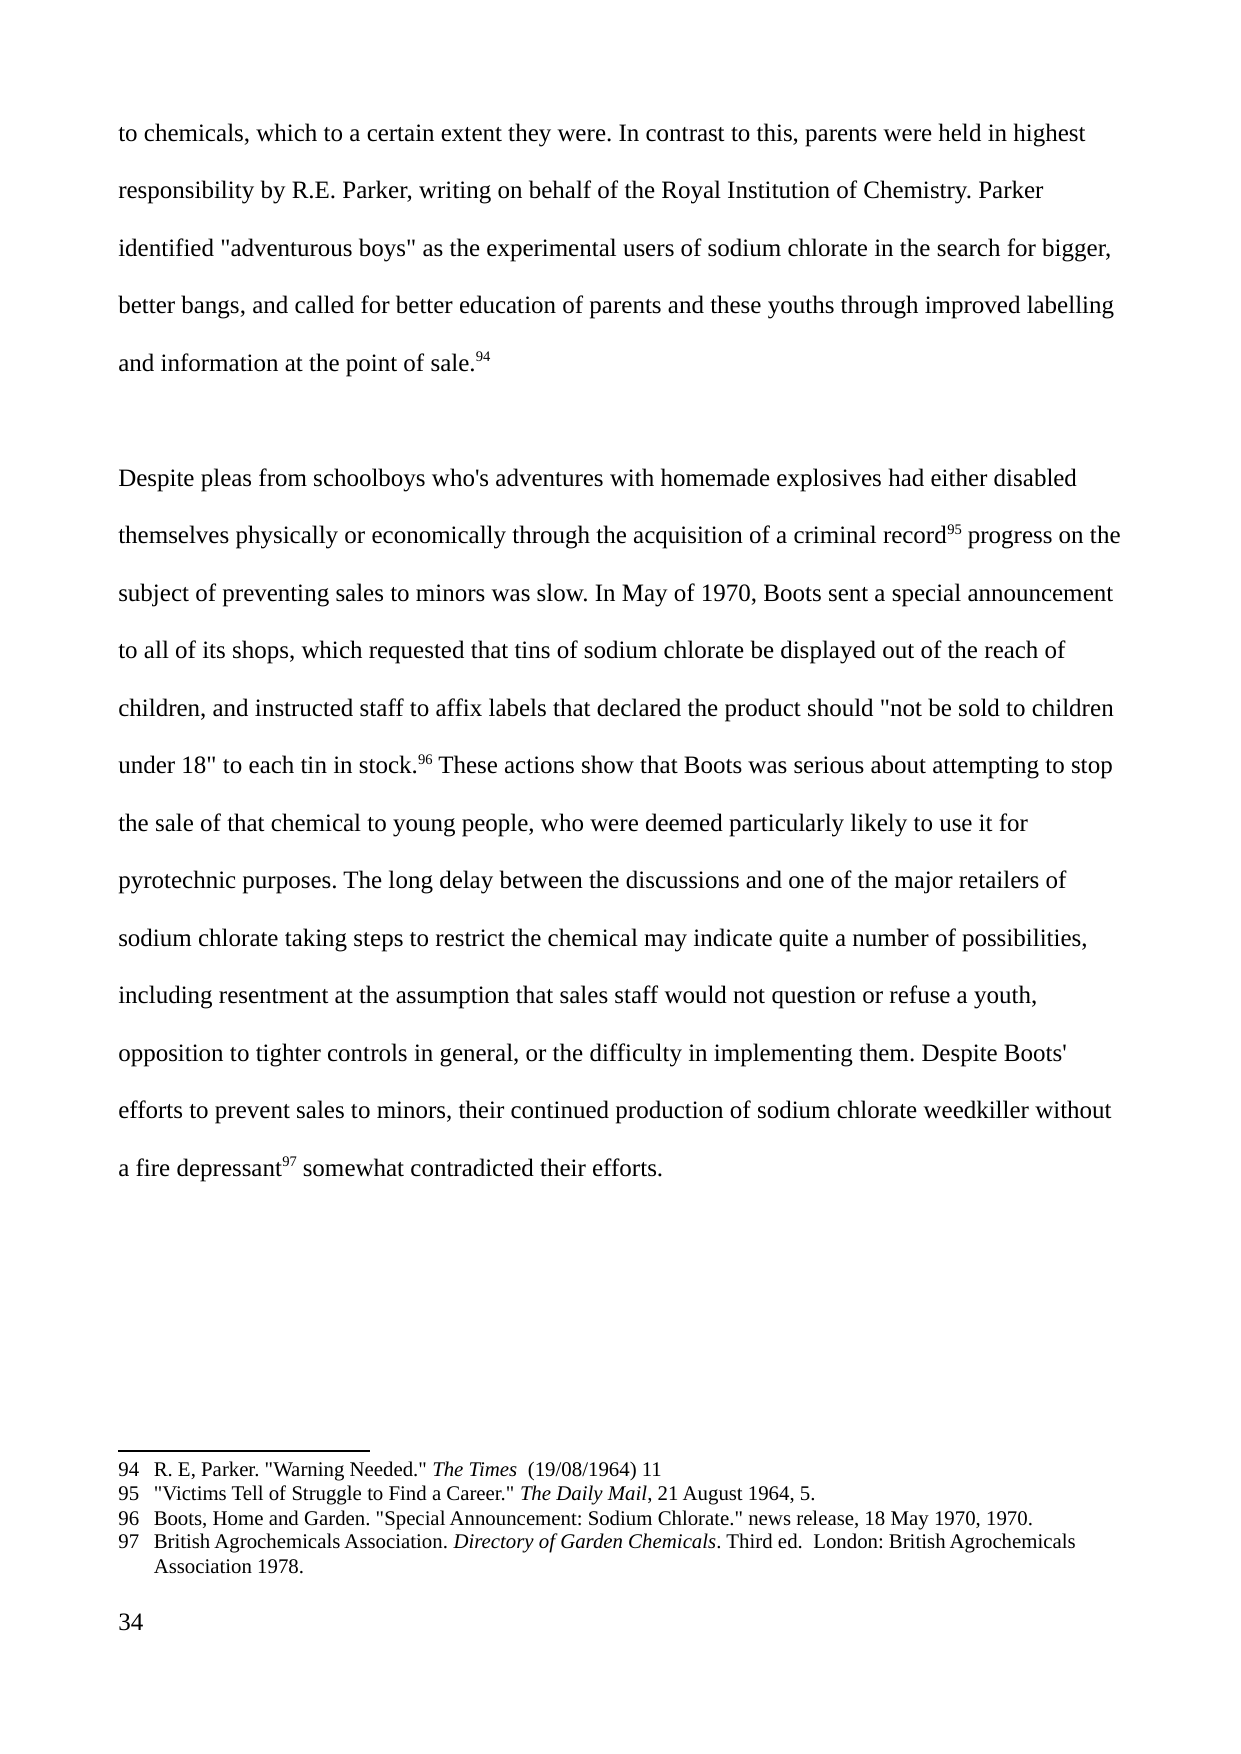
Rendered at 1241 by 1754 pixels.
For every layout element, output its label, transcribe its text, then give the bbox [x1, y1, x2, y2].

text British Agrochemicals Association. Directory of Garden Chemicals. Third ed. London: British Agrochemicals Association 1978. [118, 1529, 1122, 1578]
text to chemicals, which to a certain extent they were. In contrast to this, parents were held in highest responsibility by R.E. Parker, writing on behalf of the Royal Institution of Chemistry. Parker identified "adventurous boys" as the experimental users of sodium chlorate in the search for bigger, better bangs, and called for better education of parents and these youths through improved labelling and information at the point of sale. [118, 118, 1122, 377]
text R. E, Parker. "Warning Needed." The Times (19/08/1964) 11 [118, 1457, 1122, 1481]
text Despite pleas from schoolboys who's adventures with homemade explosives had either disabled themselves physically or economically through the acquisition of a criminal record progress on the subject of preventing sales to minors was slow. In May of 1970, Boots sent a special announcement to all of its shops, which requested that tins of sodium chlorate be displayed out of the reach of children, and instructed staff to affix labels that declared the product should "not be sold to children under 18" to each tin in stock. These actions show that Boots was serious about attempting to stop the sale of that chemical to young people, who were deemed particularly likely to use it for pyrotechnic purposes. The long delay between the discussions and one of the major retailers of sodium chlorate taking steps to restrict the chemical may indicate quite a number of possibilities, including resentment at the assumption that sales staff would not question or refuse a youth, opposition to tighter controls in general, or the difficulty in implementing them. Despite Boots' efforts to prevent sales to minors, their continued production of sodium chlorate weedkiller without a fire depressant somewhat contradicted their efforts. [118, 463, 1122, 1182]
text Boots, Home and Garden. "Special Announcement: Sodium Chlorate." news release, 18 May 1970, 1970. [118, 1505, 1122, 1529]
text "Victims Tell of Struggle to Find a Career." The Daily Mail, 21 August 1964, 5. [118, 1481, 1122, 1505]
